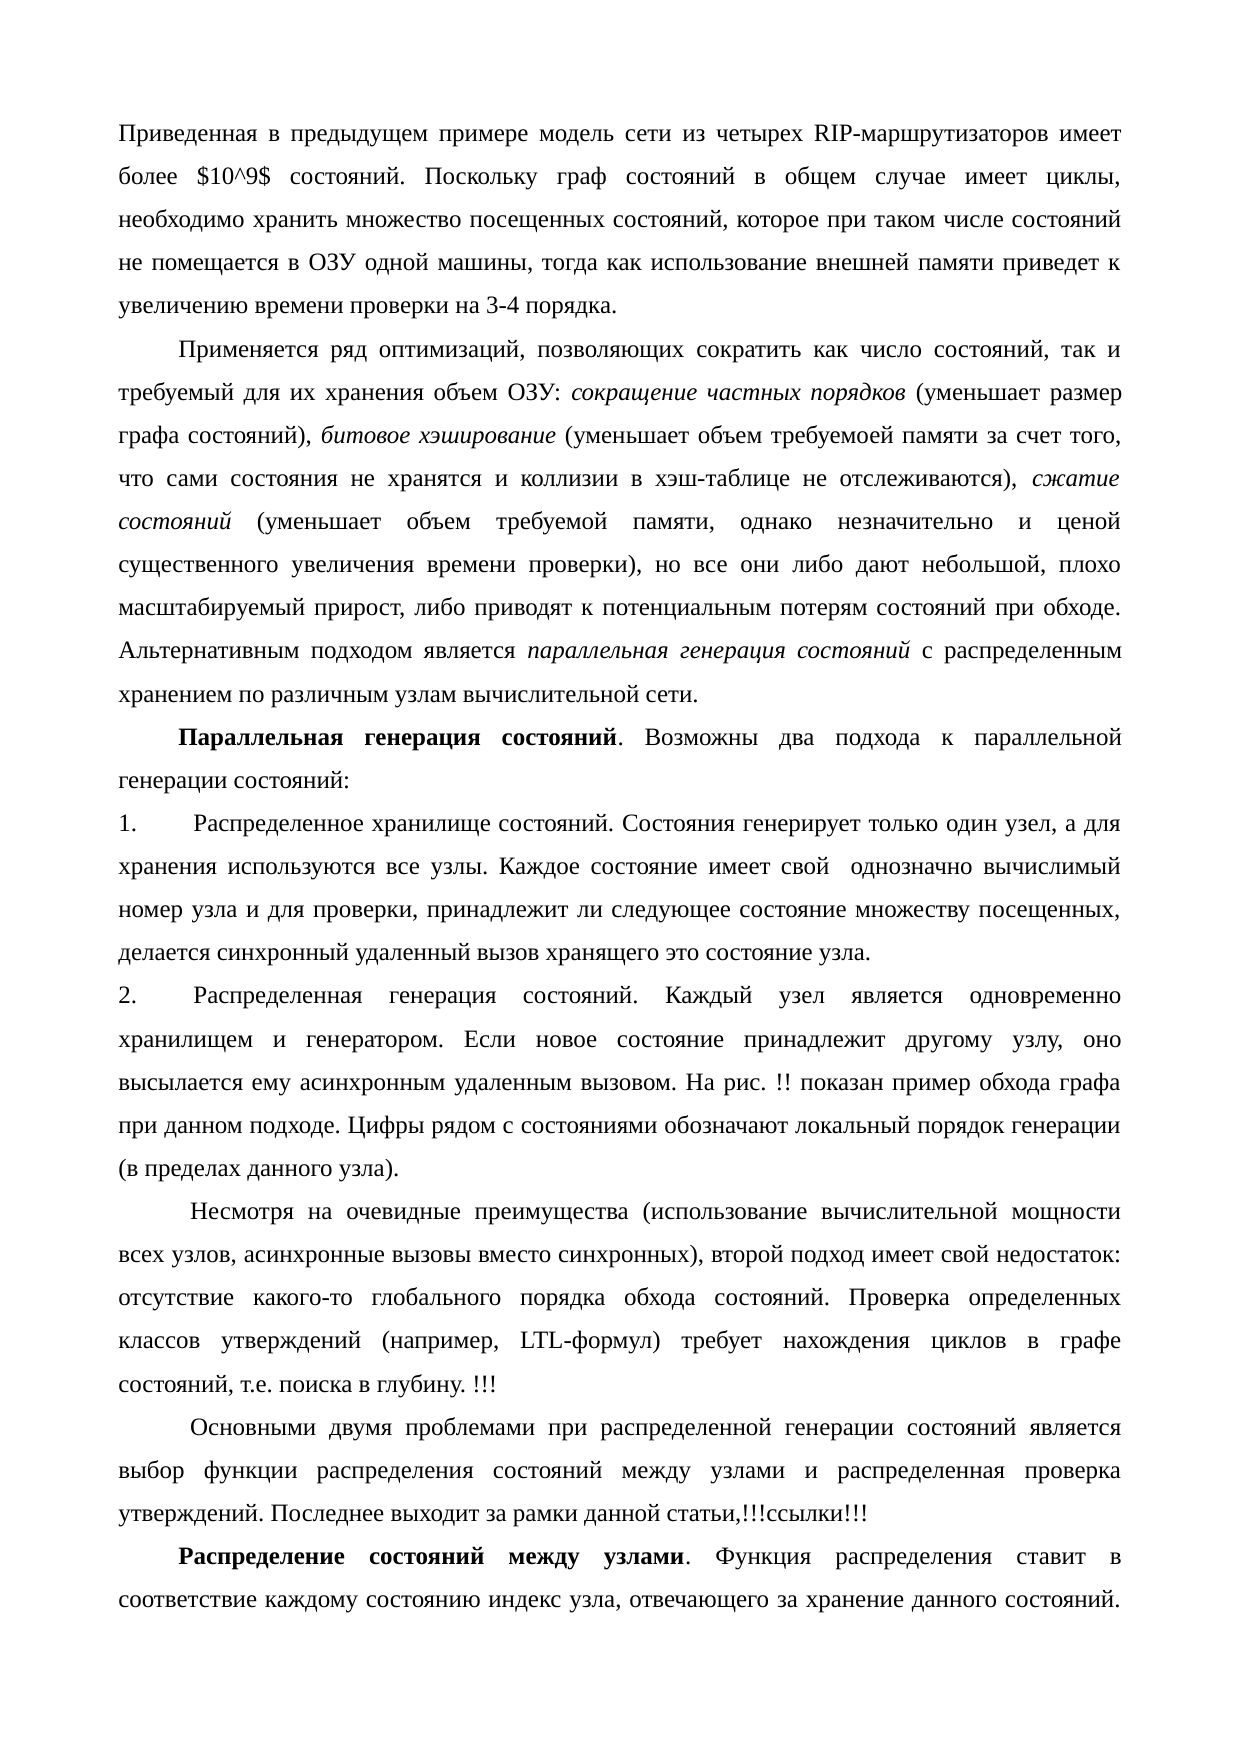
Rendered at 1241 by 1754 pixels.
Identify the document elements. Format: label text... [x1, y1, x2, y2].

list Распределенная генерация состояний. Каждый узел является одновременно хранилищем и генератором. Если новое состояние принадлежит другому узлу, оно высылается ему асинхронным удаленным вызовом. На рис. !! показан пример обхода графа при данном подходе. Цифры рядом с состояниями обозначают локальный порядок генерации (в пределах данного узла). [118, 981, 1122, 1182]
text Приведенная в предыдущем примере модель сети из четырех RIP-маршрутизаторов имеет более $10^9$ состояний. Поскольку граф состояний в общем случае имеет циклы, необходимо хранить множество посещенных состояний, которое при таком числе состояний не помещается в ОЗУ одной машины, тогда как использование внешней памяти приведет к увеличению времени проверки на 3-4 порядка. [118, 118, 1122, 319]
list Распределенное хранилище состояний. Состояния генерирует только один узел, а для хранения используются все узлы. Каждое состояние имеет свой однозначно вычислимый номер узла и для проверки, принадлежит ли следующее состояние множеству посещенных, делается синхронный удаленный вызов хранящего это состояние узла. [118, 808, 1122, 966]
text Несмотря на очевидные преимущества (использование вычислительной мощности всех узлов, асинхронные вызовы вместо синхронных), второй подход имеет свой недостаток: отсутствие какого-то глобального порядка обхода состояний. Проверка определенных классов утверждений (например, LTL-формул) требует нахождения циклов в графе состояний, т.е. поиска в глубину. !!! [118, 1196, 1122, 1397]
text Применяется ряд оптимизаций, позволяющих сократить как число состояний, так и требуемый для их хранения объем ОЗУ: сокращение частных порядков (уменьшает размер графа состояний), битовое хэширование (уменьшает объем требуемоей памяти за счет того, что сами состояния не хранятся и коллизии в хэш-таблице не отслеживаются), сжатие состояний (уменьшает объем требуемой памяти, однако незначительно и ценой существенного увеличения времени проверки), но все они либо дают небольшой, плохо масштабируемый прирост, либо приводят к потенциальным потерям состояний при обходе. Альтернативным подходом является параллельная генерация состояний с распределенным хранением по различным узлам вычислительной сети. [118, 334, 1122, 707]
text Распределение состояний между узлами. Функция распределения ставит в соответствие каждому состоянию индекс узла, отвечающего за хранение данного состояний. [118, 1541, 1122, 1613]
text Параллельная генерация состояний. Возможны два подхода к параллельной генерации состояний: [118, 722, 1122, 794]
text Основными двумя проблемами при распределенной генерации состояний является выбор функции распределения состояний между узлами и распределенная проверка утверждений. Последнее выходит за рамки данной статьи,!!!ссылки!!! [118, 1412, 1122, 1527]
